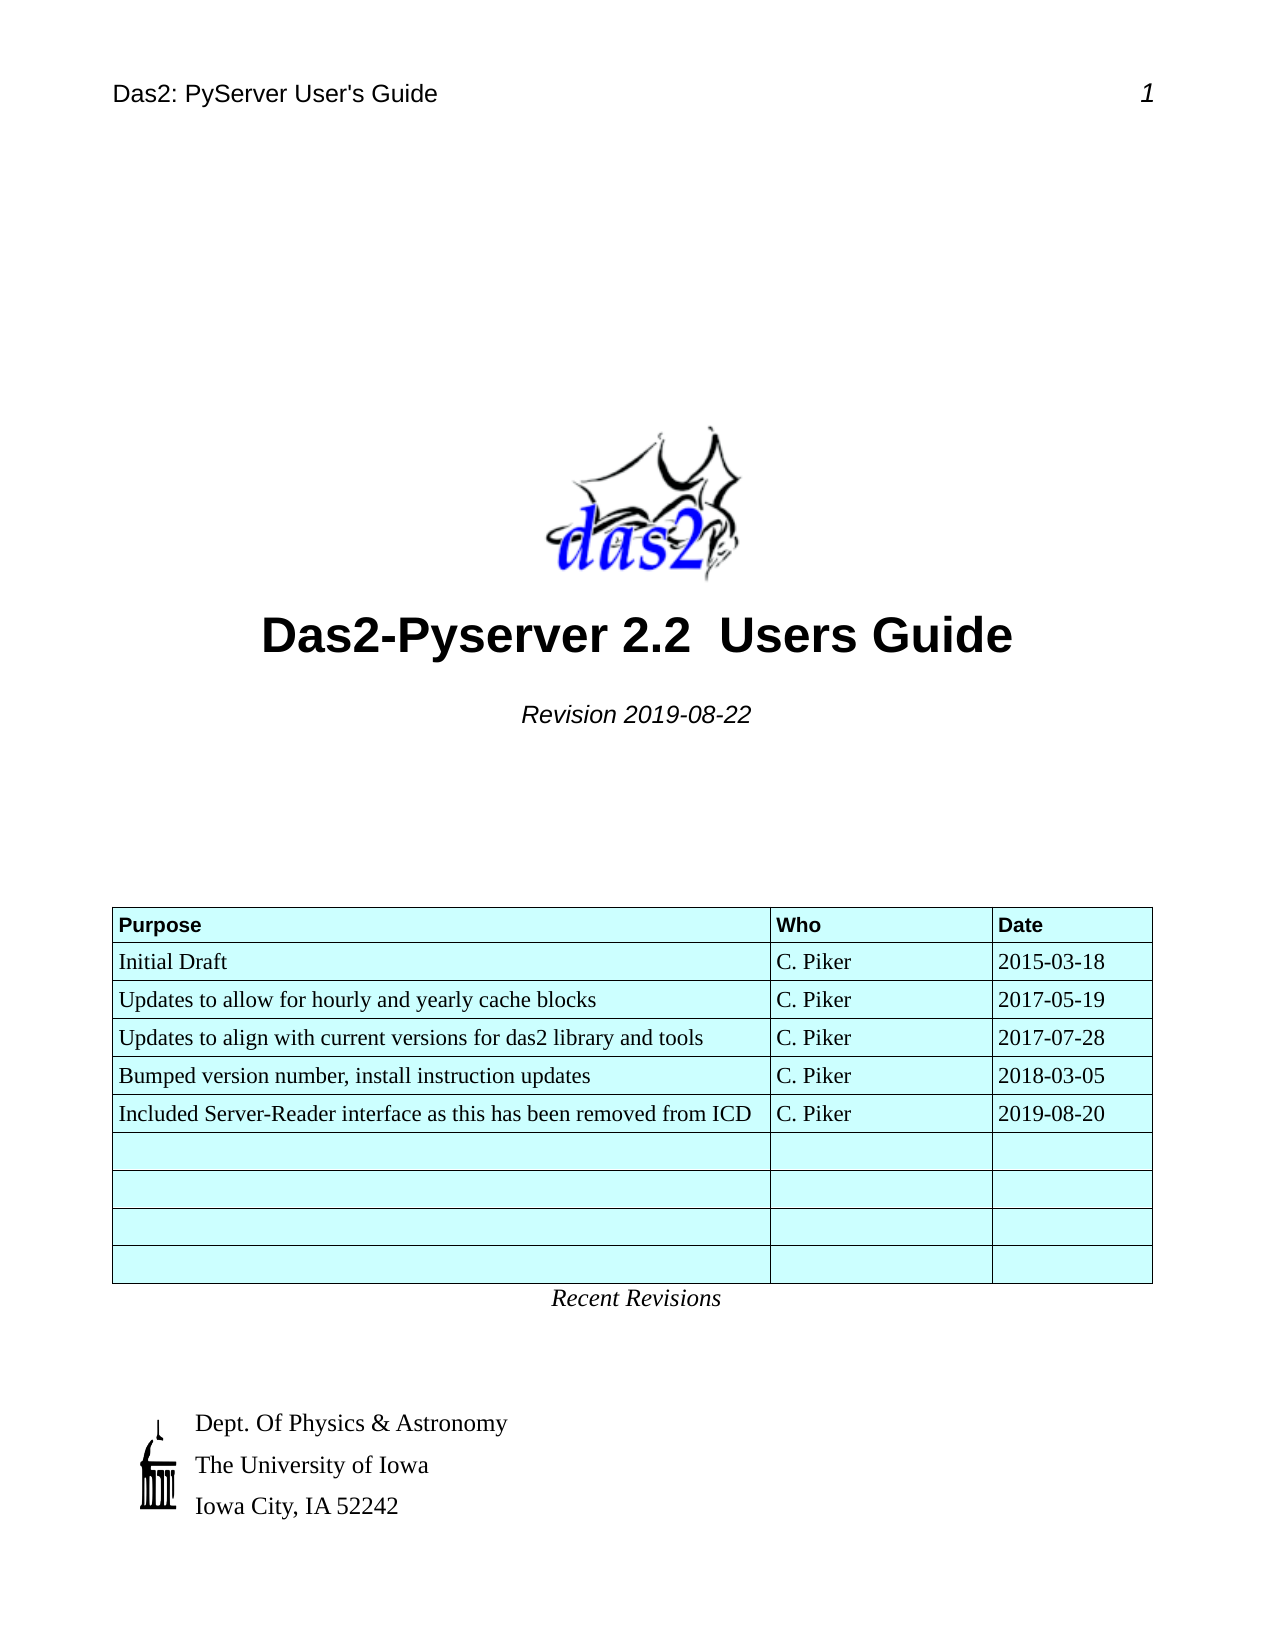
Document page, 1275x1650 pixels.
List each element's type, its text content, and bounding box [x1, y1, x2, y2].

table_cell Bumped version number, install instruction updates [113, 1057, 770, 1094]
table_cell C. Piker [771, 1095, 992, 1132]
table_cell [771, 1209, 992, 1245]
table_cell [993, 1246, 1152, 1283]
table_cell [113, 1246, 770, 1283]
table_cell C. Piker [771, 981, 992, 1018]
table_cell C. Piker [771, 1019, 992, 1056]
subtitle Revision 2019-08-22 [112, 700, 1162, 729]
text Dept. Of Physics & Astronomy [121, 1408, 665, 1521]
table_cell Updates to align with current versions for das2 library and tools [113, 1019, 770, 1056]
table_header Date [993, 908, 1152, 942]
table_cell [771, 1133, 992, 1169]
table_cell C. Piker [771, 943, 992, 980]
table_cell [113, 1133, 770, 1169]
table_cell [771, 1246, 992, 1283]
table_cell [993, 1133, 1152, 1169]
table_header Purpose [113, 908, 770, 942]
table_cell 2015-03-18 [993, 943, 1152, 980]
table_cell C. Piker [771, 1057, 992, 1094]
text The University of Iowa [195, 1450, 665, 1478]
table_cell [113, 1171, 770, 1207]
table_cell Initial Draft [113, 943, 770, 980]
table_cell 2017-05-19 [993, 981, 1152, 1018]
table_cell 2018-03-05 [993, 1057, 1152, 1094]
table_cell [993, 1171, 1152, 1207]
table_cell Updates to allow for hourly and yearly cache blocks [113, 981, 770, 1018]
table_cell [771, 1171, 992, 1207]
picture [542, 402, 746, 606]
table_header Who [771, 908, 992, 942]
text Iowa City, IA 52242 [195, 1491, 665, 1520]
table_cell 2017-07-28 [993, 1019, 1152, 1056]
picture [137, 1417, 179, 1512]
title Das2-Pyserver 2.2 Users Guide [112, 606, 1162, 663]
table_cell [993, 1209, 1152, 1245]
table_cell 2019-08-20 [993, 1095, 1152, 1132]
table_cell [113, 1209, 770, 1245]
table_cell Included Server-Reader interface as this has been removed from ICD [113, 1095, 770, 1132]
text Recent Revisions [112, 1283, 1162, 1312]
